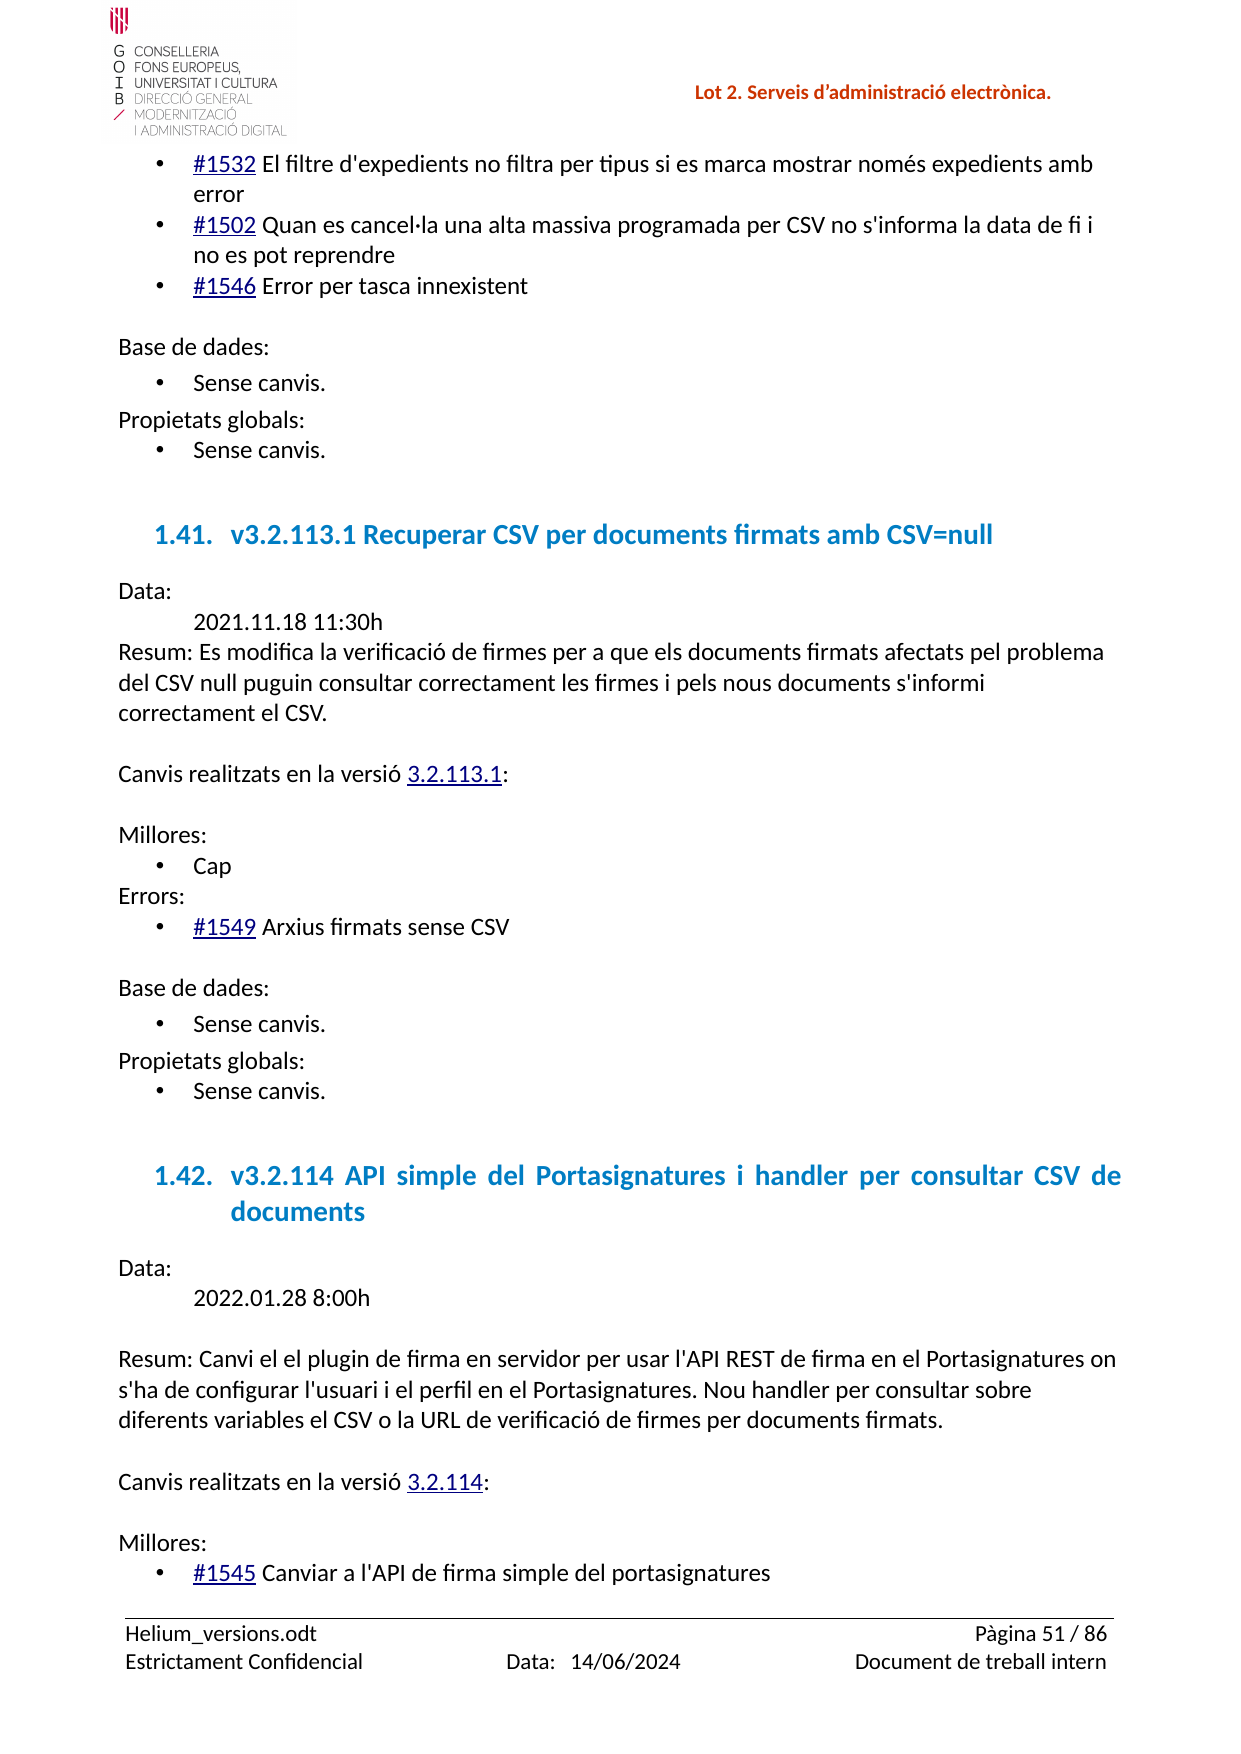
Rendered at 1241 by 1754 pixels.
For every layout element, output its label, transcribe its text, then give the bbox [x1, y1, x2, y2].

list #1532 El filtre d'expedients no filtra per tipus si es marca mostrar només expedients amb error [156, 148, 1122, 209]
text Millores: [118, 1527, 1122, 1557]
list Sense canvis. [156, 1008, 1122, 1039]
list #1545 Canviar a l'API de firma simple del portasignatures [156, 1557, 1122, 1588]
text Propietats globals: [118, 404, 1122, 434]
list #1546 Error per tasca innexistent [156, 270, 1122, 300]
text Canvis realitzats en la versió 3.2.114: [118, 1466, 1122, 1496]
text Propietats globals: [118, 1045, 1122, 1075]
text Data: [118, 575, 1122, 606]
text 2022.01.28 8:00h [118, 1282, 1122, 1313]
text Resum: Es modifica la verificació de firmes per a que els documents firmats afectats pel problema del CSV null puguin consultar correctament les firmes i pels nous documents s'informi correctament el CSV. [118, 636, 1122, 728]
text Base de dades: [118, 972, 1122, 1002]
text Millores: [118, 819, 1122, 850]
list Sense canvis. [156, 434, 1122, 465]
text Base de dades: [118, 331, 1122, 361]
text Resum: Canvi el el plugin de firma en servidor per usar l'API REST de firma en el Portasignatures on s'ha de configurar l'usuari i el perfil en el Portasignatures. Nou handler per consultar sobre diferents variables el CSV o la URL de verificació de firmes per documents firmats. [118, 1343, 1122, 1435]
list Sense canvis. [156, 367, 1122, 398]
text 2021.11.18 11:30h [118, 606, 1122, 636]
list Cap [156, 850, 1122, 880]
list #1549 Arxius firmats sense CSV [156, 911, 1122, 941]
subtitle v3.2.114 API simple del Portasignatures i handler per consultar CSV de documents [153, 1157, 1122, 1228]
text Errors: [118, 880, 1122, 911]
list Sense canvis. [156, 1075, 1122, 1106]
picture [100, 0, 297, 144]
text Data: [118, 1252, 1122, 1282]
list #1502 Quan es cancel·la una alta massiva programada per CSV no s'informa la data de fi i no es pot reprendre [156, 209, 1122, 270]
subtitle v3.2.113.1 Recuperar CSV per documents firmats amb CSV=null [153, 516, 1122, 552]
text Canvis realitzats en la versió 3.2.113.1: [118, 758, 1122, 789]
